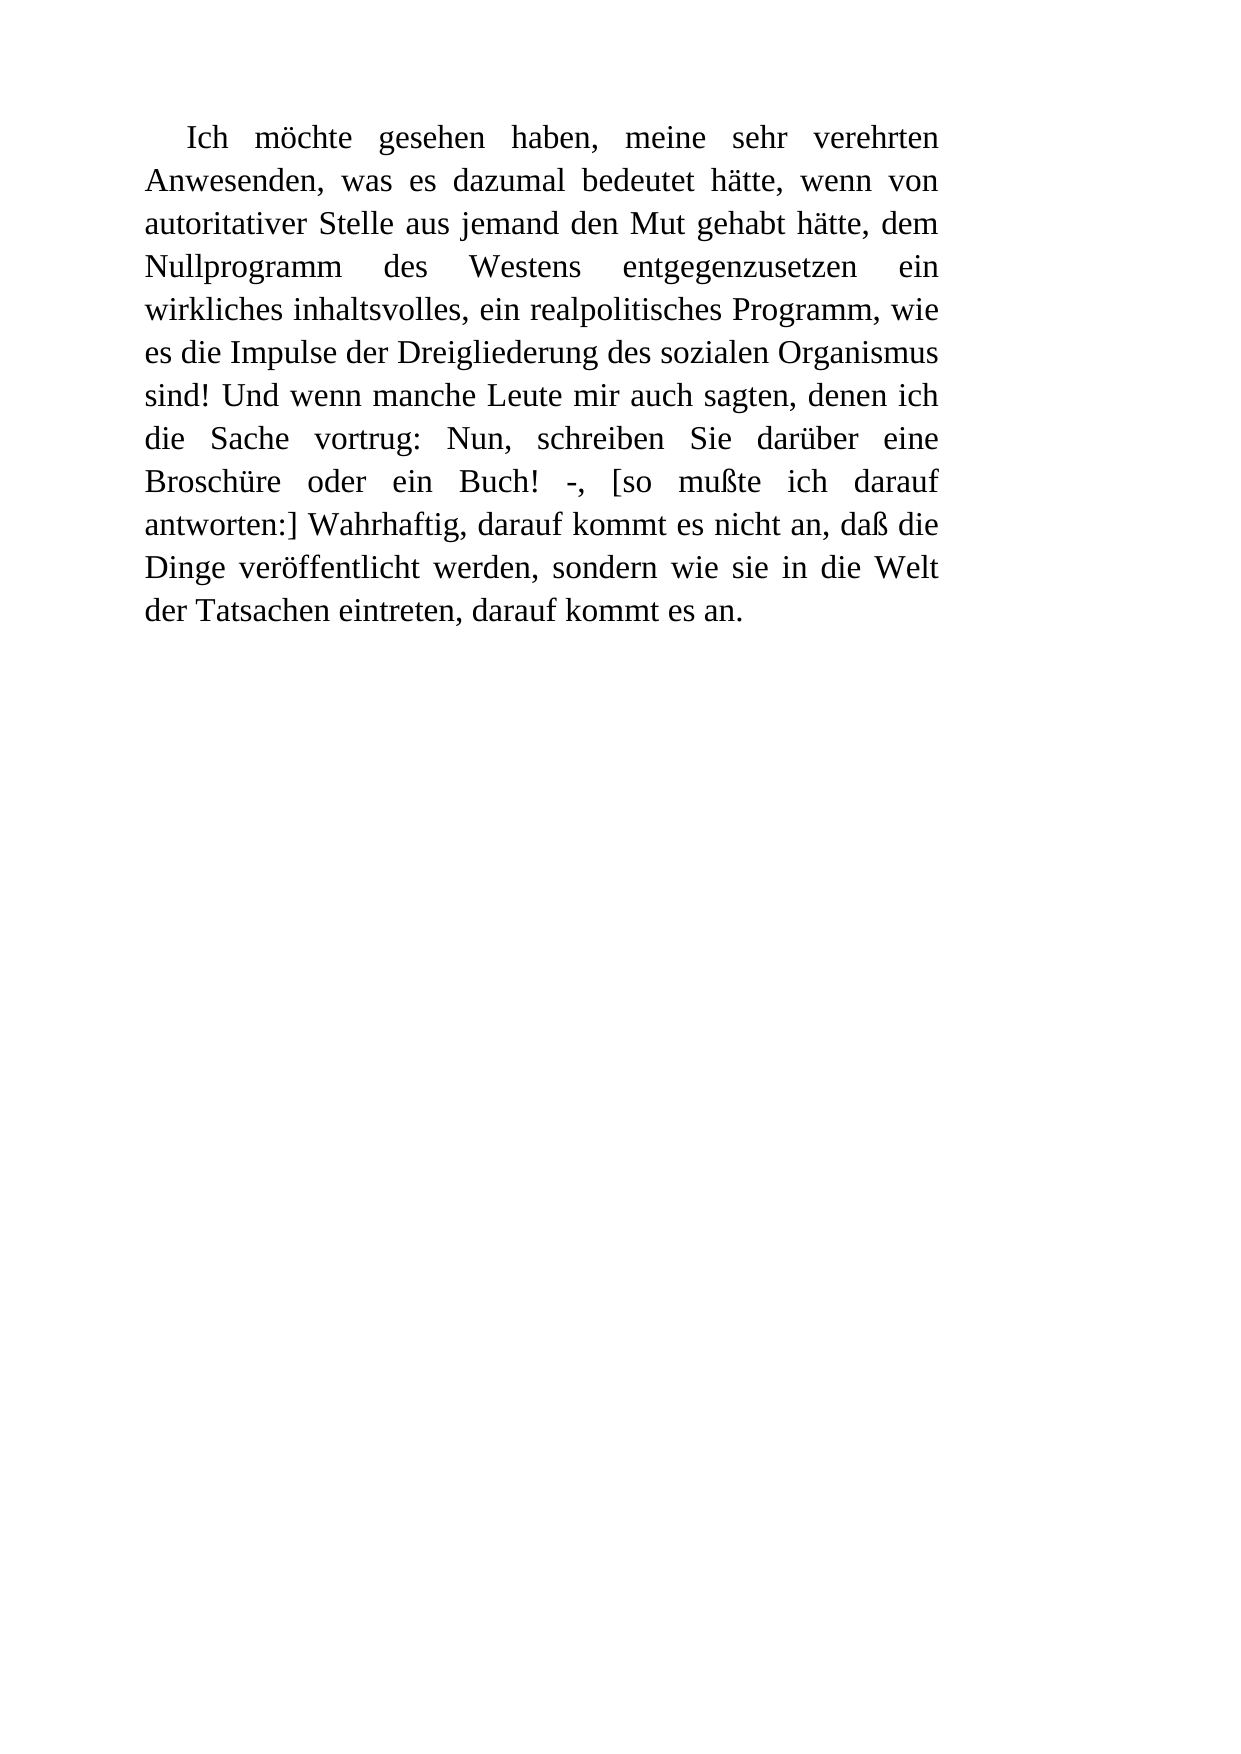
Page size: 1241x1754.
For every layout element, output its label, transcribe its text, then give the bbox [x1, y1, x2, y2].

text Ich möchte gesehen haben, meine sehr verehrten Anwesenden, was es dazumal bedeutet hätte, wenn von autoritativer Stelle aus jemand den Mut gehabt hätte, dem Nullprogramm des Westens entgegenzusetzen ein wirkliches inhaltsvolles, ein realpolitisches Programm, wie es die Impulse der Dreigliederung des sozialen Organismus sind! Und wenn manche Leute mir auch sagten, denen ich die Sache vortrug: Nun, schreiben Sie darüber eine Broschüre oder ein Buch! -, [so mußte ich darauf antworten:] Wahrhaftig, darauf kommt es nicht an, daß die Dinge veröffentlicht werden, sondern wie sie in die Welt der Tatsachen eintreten, darauf kommt es an. [144, 118, 939, 628]
